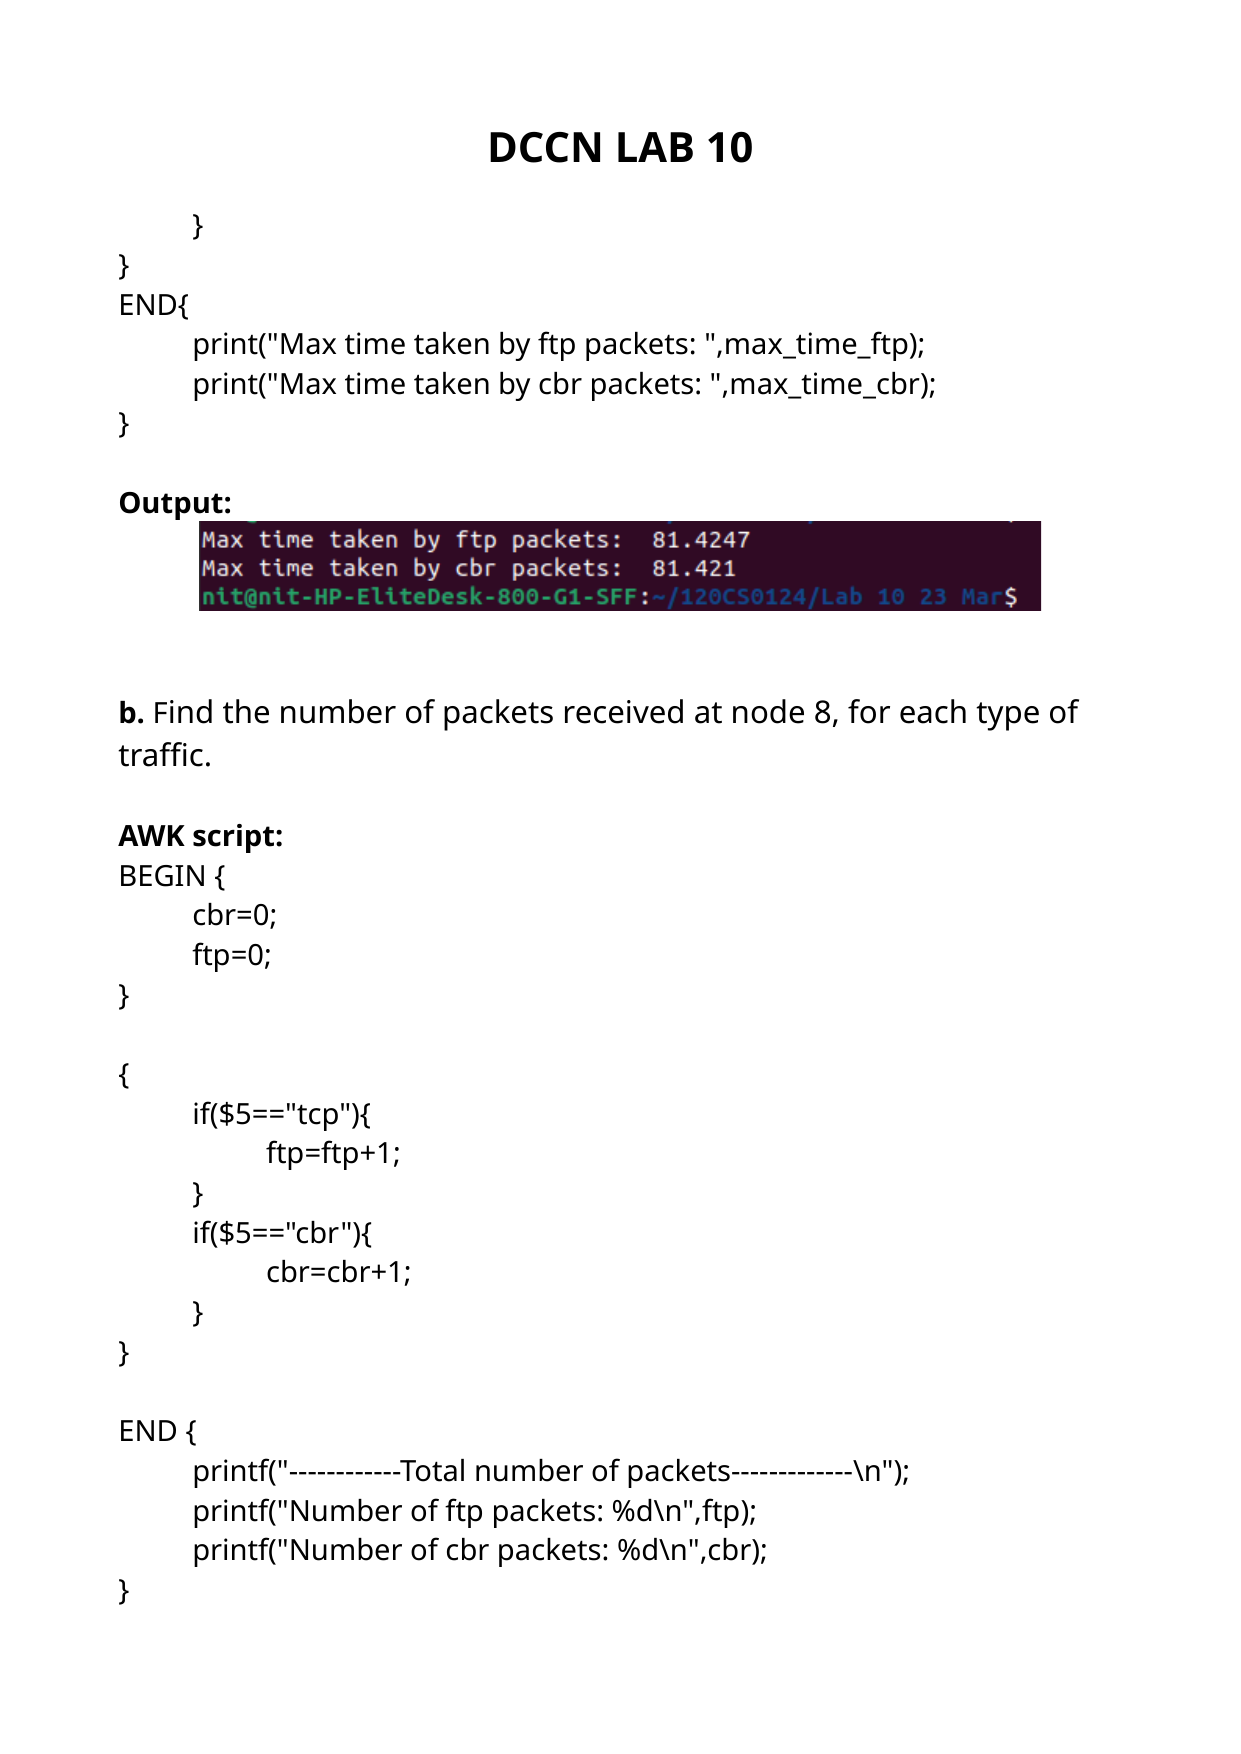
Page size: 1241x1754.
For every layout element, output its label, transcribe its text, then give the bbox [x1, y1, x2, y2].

text cbr=0; [118, 894, 1122, 934]
text } [118, 403, 1122, 442]
text END{ [118, 284, 1122, 323]
text } [118, 204, 1122, 244]
text cbr=cbr+1; [118, 1252, 1122, 1291]
text AWK script: [118, 815, 1122, 855]
text printf("------------Total number of packets-------------\n"); [118, 1450, 1122, 1490]
text { [118, 1053, 1122, 1093]
text if($5=="cbr"){ [118, 1212, 1122, 1252]
text printf("Number of ftp packets: %d\n",ftp); [118, 1490, 1122, 1529]
text } [118, 1331, 1122, 1371]
text } [118, 974, 1122, 1014]
text END { [118, 1411, 1122, 1450]
text ftp=0; [118, 934, 1122, 974]
text if($5=="tcp"){ [118, 1093, 1122, 1133]
text print("Max time taken by cbr packets: ",max_time_cbr); [118, 363, 1122, 403]
text Output: [118, 482, 1122, 522]
text } [118, 1569, 1122, 1609]
picture [199, 521, 1042, 611]
text printf("Number of cbr packets: %d\n",cbr); [118, 1529, 1122, 1569]
text BEGIN { [118, 855, 1122, 894]
text print("Max time taken by ftp packets: ",max_time_ftp); [118, 323, 1122, 363]
text } [118, 1172, 1122, 1212]
text ftp=ftp+1; [118, 1133, 1122, 1172]
text b. Find the number of packets received at node 8, for each type of traffic. [118, 690, 1122, 776]
text } [118, 1291, 1122, 1331]
text } [118, 244, 1122, 284]
